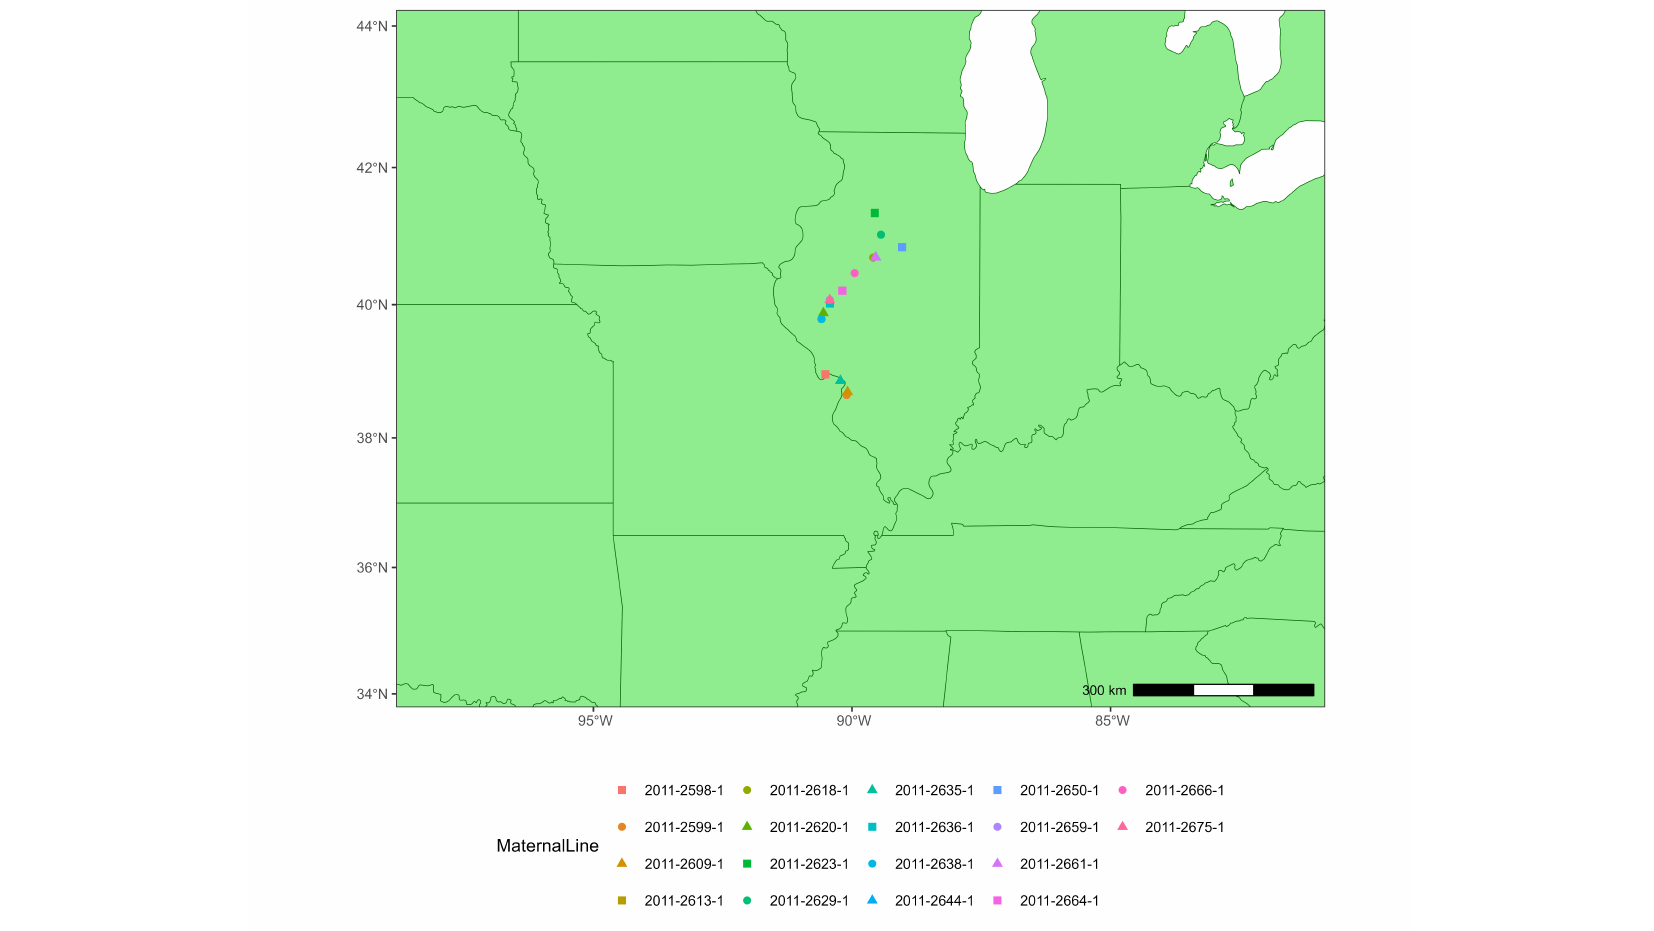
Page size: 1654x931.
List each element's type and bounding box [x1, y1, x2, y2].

picture [249, 1, 1412, 931]
